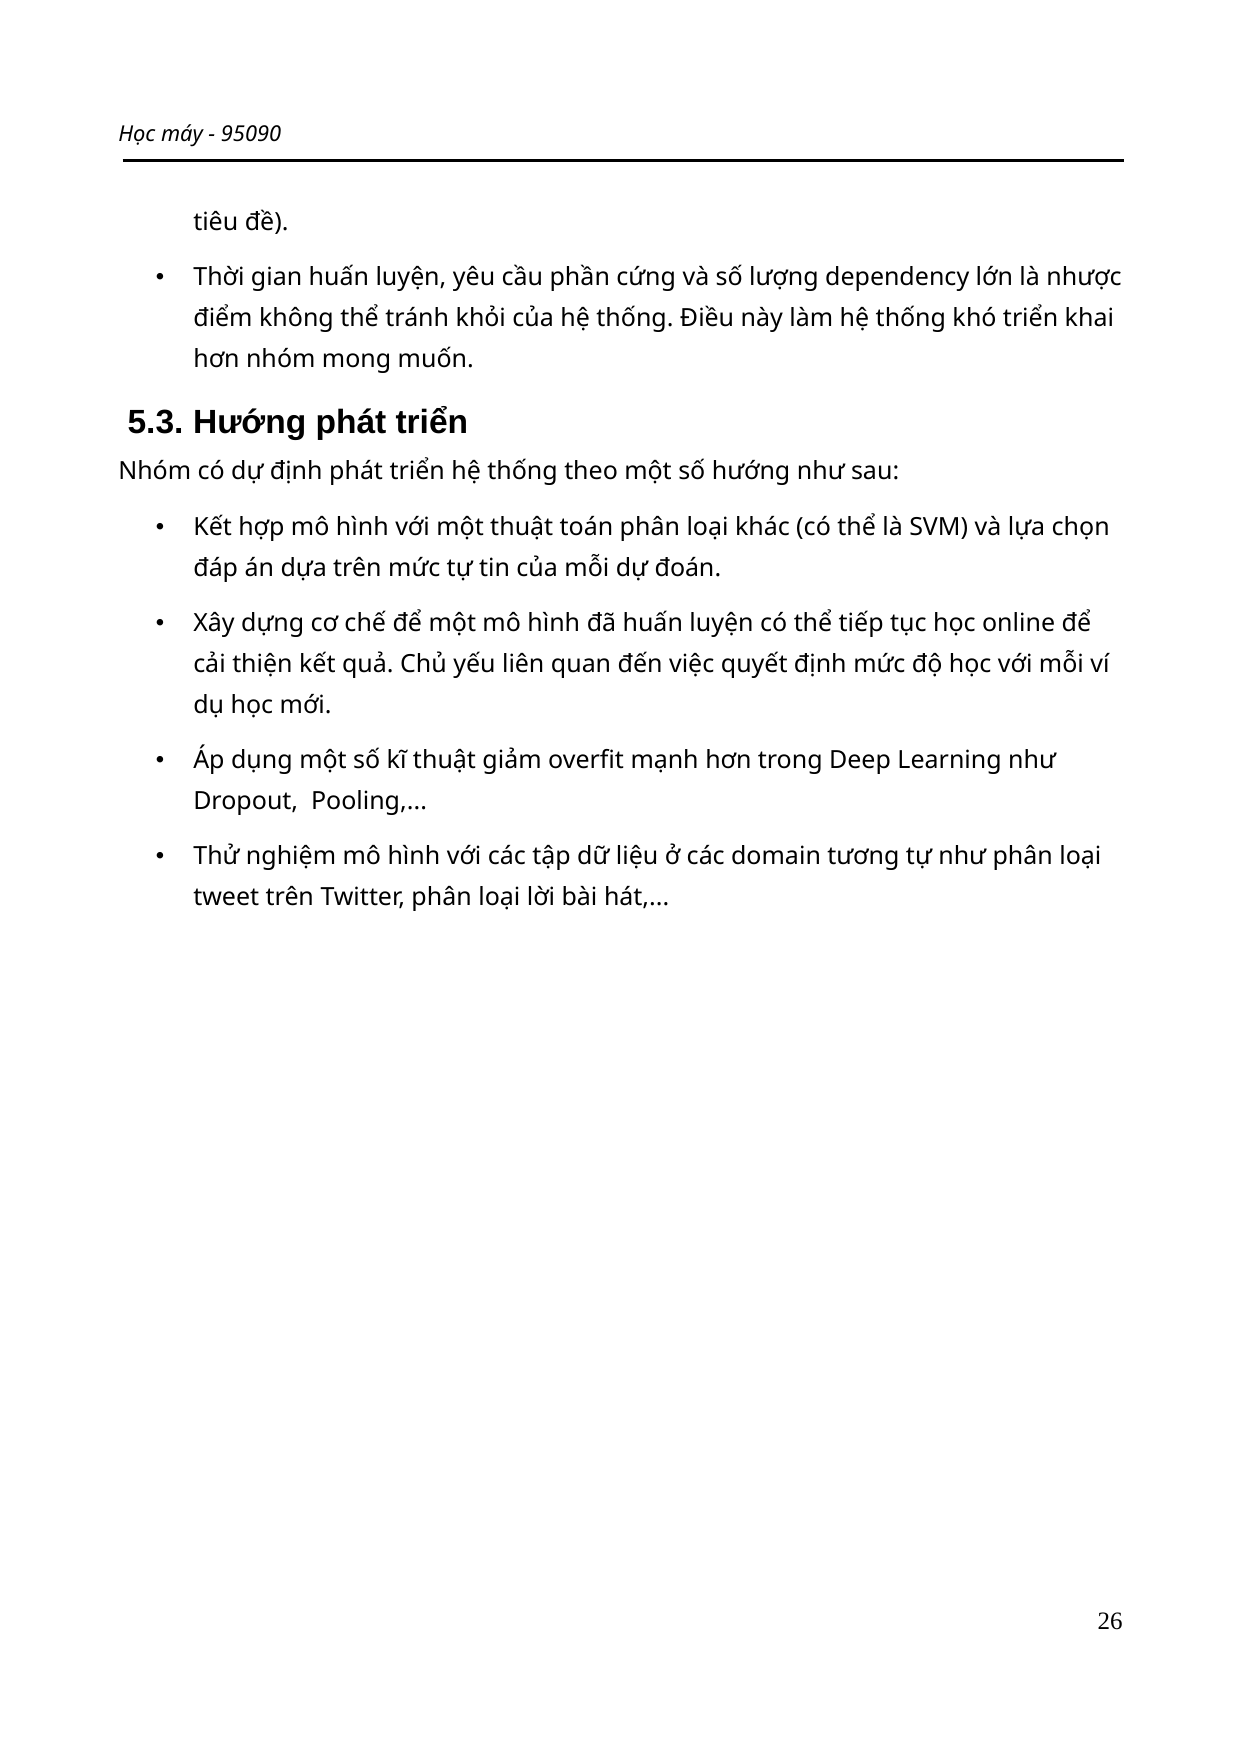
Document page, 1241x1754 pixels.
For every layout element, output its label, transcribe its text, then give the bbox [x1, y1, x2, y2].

list Áp dụng một số kĩ thuật giảm overfit mạnh hơn trong Deep Learning như Dropout, Pooling,... [156, 742, 1122, 817]
list tiêu đề). [156, 203, 1122, 237]
subtitle Hướng phát triển [118, 402, 1122, 441]
list Kết hợp mô hình với một thuật toán phân loại khác (có thể là SVM) và lựa chọn đáp án dựa trên mức tự tin của mỗi dự đoán. [156, 508, 1122, 583]
text Nhóm có dự định phát triển hệ thống theo một số hướng như sau: [118, 453, 1122, 487]
list Xây dựng cơ chế để một mô hình đã huấn luyện có thể tiếp tục học online để cải thiện kết quả. Chủ yếu liên quan đến việc quyết định mức độ học với mỗi ví dụ học mới. [156, 605, 1122, 720]
list Thời gian huấn luyện, yêu cầu phần cứng và số lượng dependency lớn là nhược điểm không thể tránh khỏi của hệ thống. Điều này làm hệ thống khó triển khai hơn nhóm mong muốn. [156, 258, 1122, 374]
list Thử nghiệm mô hình với các tập dữ liệu ở các domain tương tự như phân loại tweet trên Twitter, phân loại lời bài hát,... [156, 838, 1122, 913]
